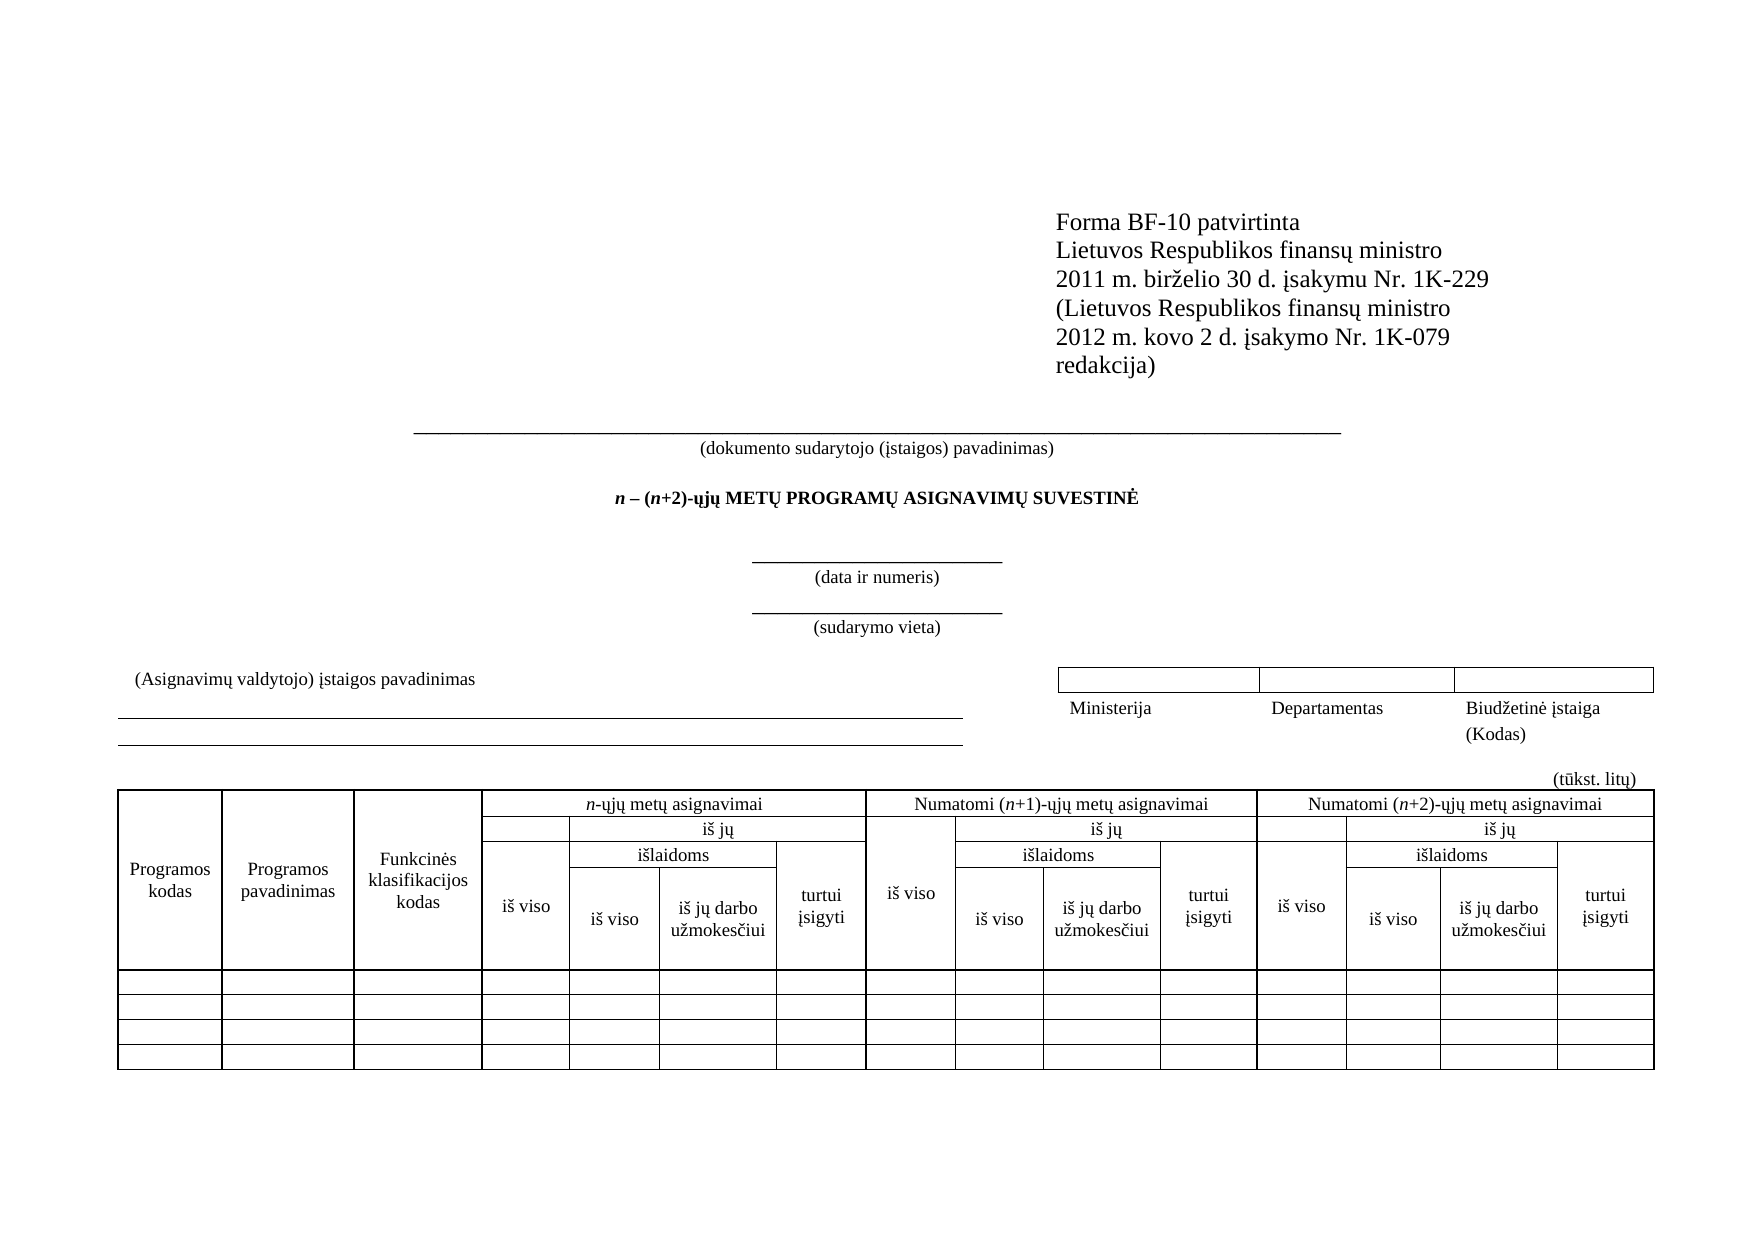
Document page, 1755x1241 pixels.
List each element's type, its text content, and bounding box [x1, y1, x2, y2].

table_cell [570, 1045, 659, 1069]
table_cell [1347, 1020, 1440, 1044]
table_header Programos kodas [119, 791, 221, 969]
table_cell [1441, 971, 1557, 994]
table_cell iš jų [570, 817, 865, 841]
table_cell [1258, 1020, 1346, 1044]
table_cell išlaidoms [1347, 842, 1557, 867]
table_cell [223, 1045, 353, 1069]
table_cell [1044, 995, 1160, 1019]
table_cell [223, 1020, 353, 1044]
text Lietuvos Respublikos finansų ministro [1056, 235, 1636, 264]
table_cell [483, 1045, 569, 1069]
table_header Funkcinės klasifikacijos kodas [355, 791, 481, 969]
table_cell (Kodas) [1454, 718, 1653, 745]
table_header (Asignavimų valdytojo) įstaigos pavadinimas [118, 667, 963, 692]
table_cell [483, 995, 569, 1019]
table_cell [1441, 995, 1557, 1019]
table_cell turtui įsigyti [1161, 842, 1256, 969]
table_cell [660, 971, 776, 994]
table_header Programos pavadinimas [223, 791, 353, 969]
table_cell [956, 1045, 1043, 1069]
table_cell [963, 718, 1058, 745]
table_cell [867, 1045, 955, 1069]
text redakcija) [1056, 350, 1636, 379]
table_cell iš jų darbo užmokesčiui [1044, 868, 1160, 969]
table_cell [355, 1020, 481, 1044]
table_header [963, 667, 1058, 692]
table_cell iš viso [1258, 842, 1346, 969]
table_cell [867, 971, 955, 994]
table_cell [118, 719, 963, 745]
table_cell [963, 692, 1058, 718]
table_cell [956, 971, 1043, 994]
table_cell [867, 995, 955, 1019]
table_cell [483, 817, 569, 841]
text (sudarymo vieta) [118, 616, 1636, 638]
table_cell [483, 971, 569, 994]
table_cell [570, 971, 659, 994]
table_cell [223, 995, 353, 1019]
table_cell [1558, 1020, 1653, 1044]
table_cell iš viso [570, 868, 659, 969]
table_cell iš jų darbo užmokesčiui [660, 868, 776, 969]
table_cell iš viso [867, 817, 955, 969]
table_cell [956, 1020, 1043, 1044]
table_cell Ministerija [1058, 693, 1260, 718]
table_cell [1161, 1045, 1256, 1069]
table_cell [777, 971, 865, 994]
table_cell [660, 1045, 776, 1069]
table_cell iš viso [956, 868, 1043, 969]
table_cell [223, 971, 353, 994]
table_header Numatomi (n+2)-ųjų metų asignavimai [1258, 791, 1653, 816]
table_cell [1161, 1020, 1256, 1044]
table_cell [956, 995, 1043, 1019]
table_cell išlaidoms [956, 842, 1160, 867]
table_cell iš jų [956, 817, 1256, 841]
table_cell [1558, 1045, 1653, 1069]
table_cell [1347, 995, 1440, 1019]
table_cell [119, 1020, 221, 1044]
table_cell [1441, 1045, 1557, 1069]
text n – (n+2)-ųjų METŲ PROGRAMŲ ASIGNAVIMŲ SUVESTINĖ [118, 487, 1636, 508]
table_cell [867, 1020, 955, 1044]
table_cell [1258, 995, 1346, 1019]
table_cell turtui įsigyti [777, 842, 865, 969]
table_cell [1558, 995, 1653, 1019]
table_cell [355, 995, 481, 1019]
table_cell [1258, 1045, 1346, 1069]
table_cell [119, 971, 221, 994]
text (tūkst. litų) [118, 767, 1636, 789]
text 2012 m. kovo 2 d. įsakymo Nr. 1K-079 [1056, 322, 1636, 350]
table_cell [660, 1020, 776, 1044]
table_cell iš jų [1347, 817, 1653, 841]
text (data ir numeris) [118, 566, 1636, 588]
table_cell [1161, 995, 1256, 1019]
table_header [1260, 668, 1454, 692]
table_cell [1044, 971, 1160, 994]
table_cell [570, 995, 659, 1019]
table_cell [118, 692, 963, 718]
table_cell [1441, 1020, 1557, 1044]
table_cell [1044, 1020, 1160, 1044]
table_cell [1044, 1045, 1160, 1069]
table_cell [1260, 718, 1454, 745]
table_cell [1258, 817, 1346, 841]
table_cell [1161, 971, 1256, 994]
table_cell [355, 1045, 481, 1069]
table_cell išlaidoms [570, 842, 776, 867]
text ____________________ [118, 588, 1636, 616]
table_cell iš viso [483, 842, 569, 969]
table_cell Departamentas [1260, 693, 1454, 718]
text (Lietuvos Respublikos finansų ministro [1056, 293, 1636, 322]
table_cell [483, 1020, 569, 1044]
text Forma BF-10 patvirtinta [1056, 207, 1636, 235]
table_cell [570, 1020, 659, 1044]
text _ [118, 408, 1636, 437]
table_header [1059, 668, 1259, 692]
table_cell [777, 1045, 865, 1069]
table_header n-ųjų metų asignavimai [483, 791, 865, 816]
table_cell [119, 995, 221, 1019]
table_cell [119, 1045, 221, 1069]
table_cell [1058, 718, 1260, 745]
table_cell [1558, 971, 1653, 994]
text ____________________ [118, 537, 1636, 566]
table_header [1455, 668, 1653, 692]
table_cell iš jų darbo užmokesčiui [1441, 868, 1557, 969]
table_cell [1258, 971, 1346, 994]
table_cell turtui įsigyti [1558, 842, 1653, 969]
text 2011 m. birželio 30 d. įsakymu Nr. 1K-229 [1056, 264, 1636, 293]
table_cell Biudžetinė įstaiga [1454, 693, 1653, 718]
table_cell [355, 971, 481, 994]
text (dokumento sudarytojo (įstaigos) pavadinimas) [118, 437, 1636, 458]
table_cell [1347, 1045, 1440, 1069]
table_cell [660, 995, 776, 1019]
table_cell [777, 1020, 865, 1044]
table_cell [1347, 971, 1440, 994]
table_cell [777, 995, 865, 1019]
table_cell iš viso [1347, 868, 1440, 969]
table_header Numatomi (n+1)-ųjų metų asignavimai [867, 791, 1256, 816]
